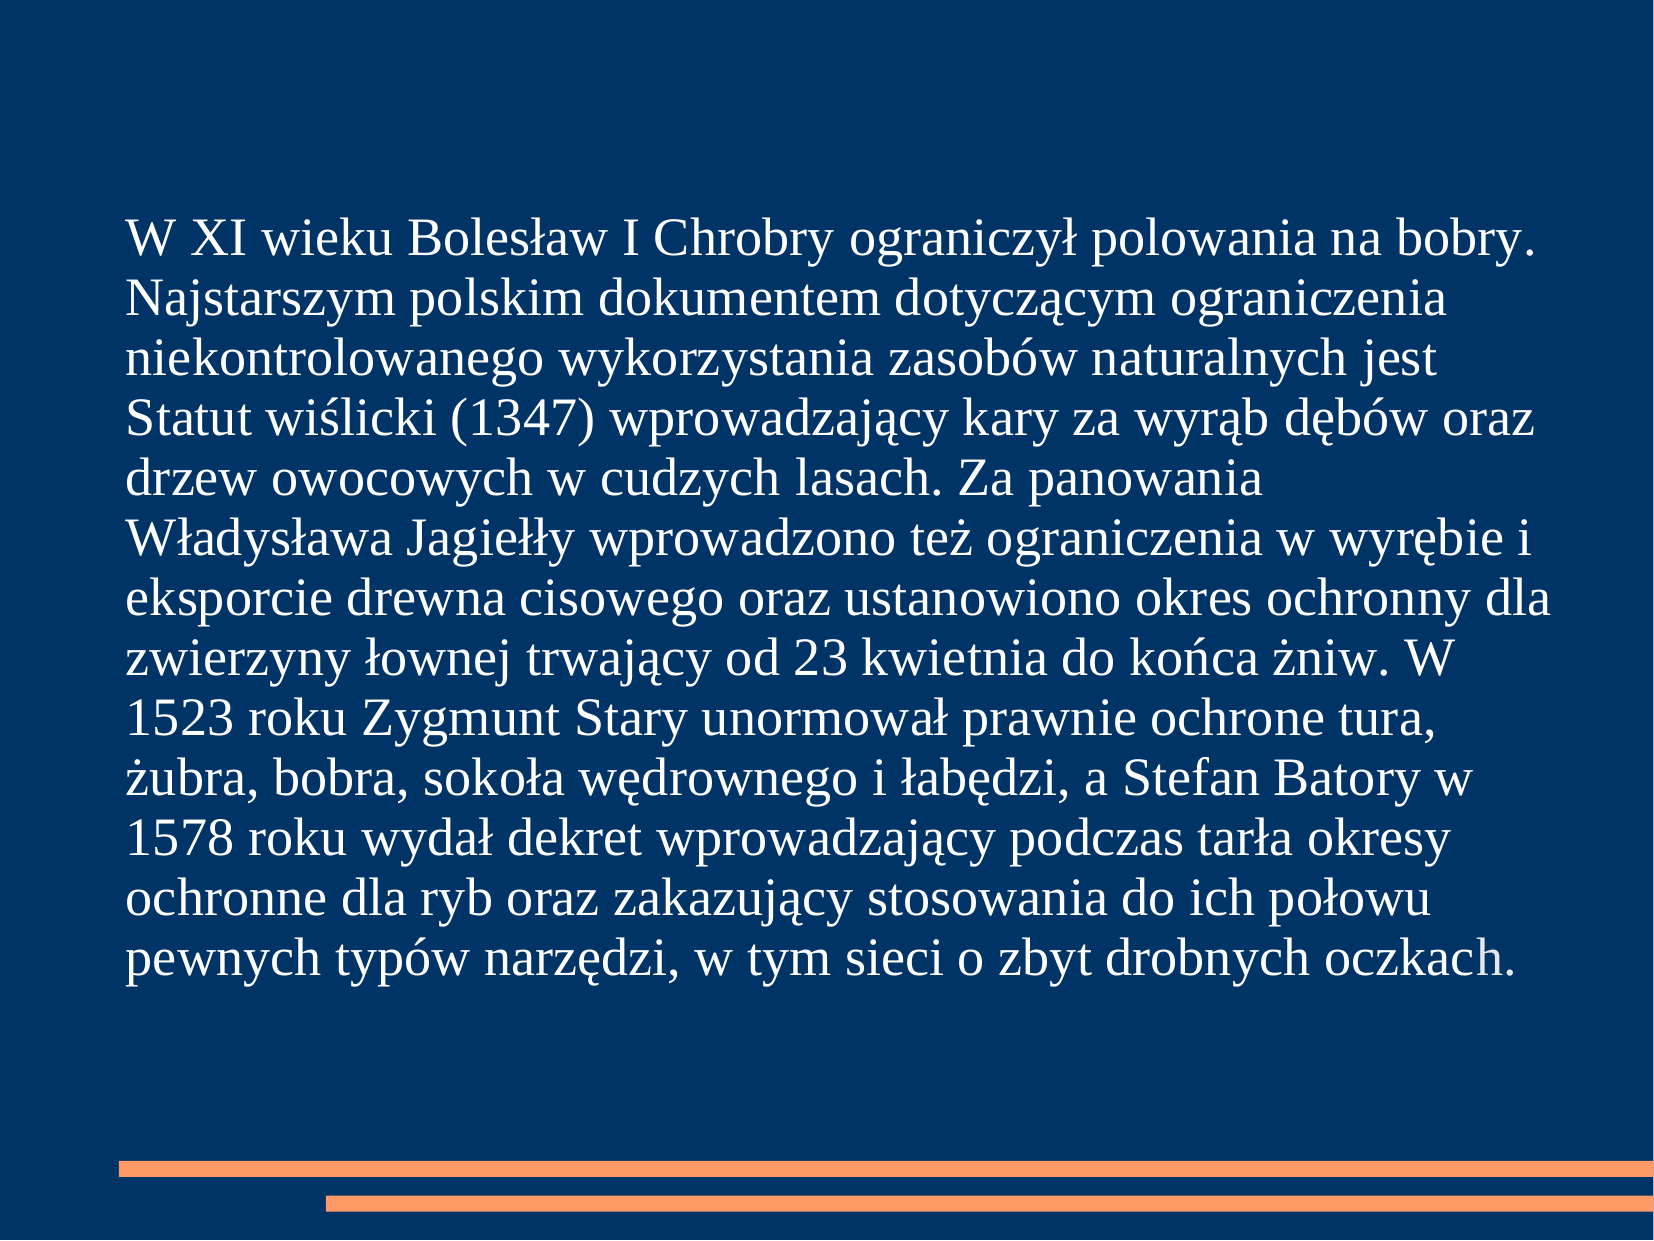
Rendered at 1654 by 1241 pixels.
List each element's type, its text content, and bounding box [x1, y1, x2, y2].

list W XI wieku Bolesław I Chrobry ograniczył polowania na bobry. Najstarszym polskim dokumentem dotyczącym ograniczenia niekontrolowanego wykorzystania zasobów naturalnych jest Statut wiślicki (1347) wprowadzający kary za wyrąb dębów oraz drzew owocowych w cudzych lasach. Za panowania Władysława Jagiełły wprowadzono też ograniczenia w wyrębie i eksporcie drewna cisowego oraz ustanowiono okres ochronny dla zwierzyny łownej trwający od 23 kwietnia do końca żniw. W 1523 roku Zygmunt Stary unormował prawnie ochrone tura, żubra, bobra, sokoła wędrownego i łabędzi, a Stefan Batory w 1578 roku wydał dekret wprowadzający podczas tarła okresy ochronne dla ryb oraz zakazujący stosowania do ich połowu pewnych typów narzędzi, w tym sieci o zbyt drobnych oczkach. [125, 206, 1565, 1002]
